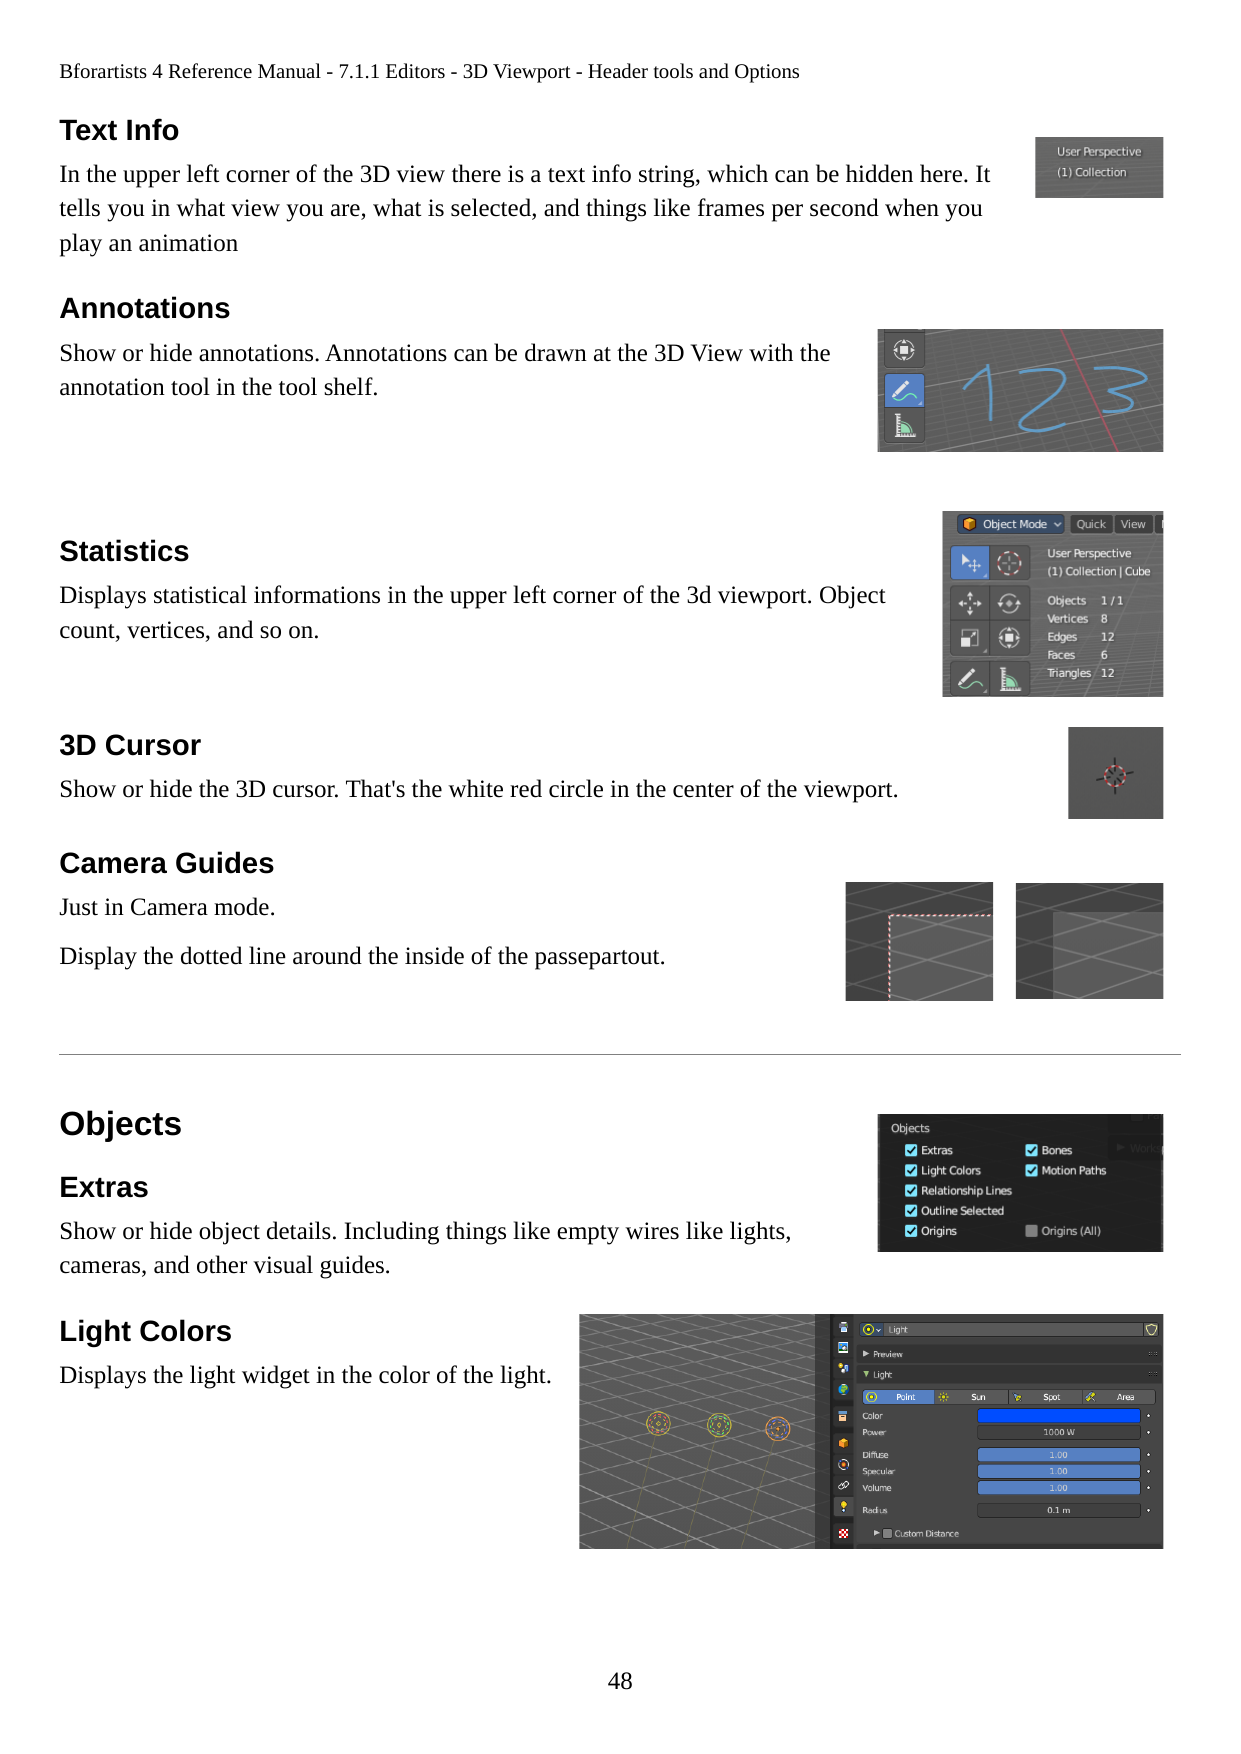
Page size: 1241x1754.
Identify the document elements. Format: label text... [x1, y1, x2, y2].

picture [1068, 727, 1164, 819]
text Just in Camera mode. [59, 892, 845, 921]
picture [942, 511, 1164, 697]
picture [877, 329, 1164, 452]
subtitle [1164, 1314, 1181, 1348]
subtitle Extras [59, 1170, 877, 1204]
text Display the dotted line around the inside of the passepartout. [59, 941, 845, 970]
subtitle Objects [59, 1104, 1181, 1143]
text Show or hide the 3D cursor. That's the white red circle in the center of the viewport. [59, 774, 1068, 802]
text [1164, 892, 1181, 921]
subtitle Annotations [59, 291, 1181, 325]
picture [579, 1314, 1164, 1549]
text Show or hide object details. Including things like empty wires like lights, cameras, and other visual guides. [59, 1216, 1181, 1279]
subtitle Light Colors [59, 1314, 579, 1348]
subtitle [1164, 727, 1181, 761]
subtitle Statistics [59, 534, 942, 568]
subtitle [1164, 1170, 1181, 1204]
subtitle 3D Cursor [59, 727, 1068, 761]
text Show or hide annotations. Annotations can be drawn at the 3D View with the annotation tool in the tool shelf. [59, 338, 877, 401]
text Displays the light widget in the color of the light. [59, 1361, 579, 1389]
text [994, 892, 1015, 921]
picture [877, 1114, 1164, 1252]
text In the upper left corner of the 3D view there is a text info string, which can be hidden here. It tells you in what view you are, what is selected, and things like frames per second when you play an animation [59, 159, 1181, 257]
picture [1035, 137, 1164, 198]
subtitle Camera Guides [59, 846, 1181, 879]
subtitle Text Info [59, 113, 1181, 146]
text Displays statistical informations in the upper left corner of the 3d viewport. Object count, vertices, and so on. [59, 580, 942, 643]
picture [845, 882, 994, 1001]
subtitle [1164, 534, 1181, 568]
picture [1015, 883, 1164, 999]
